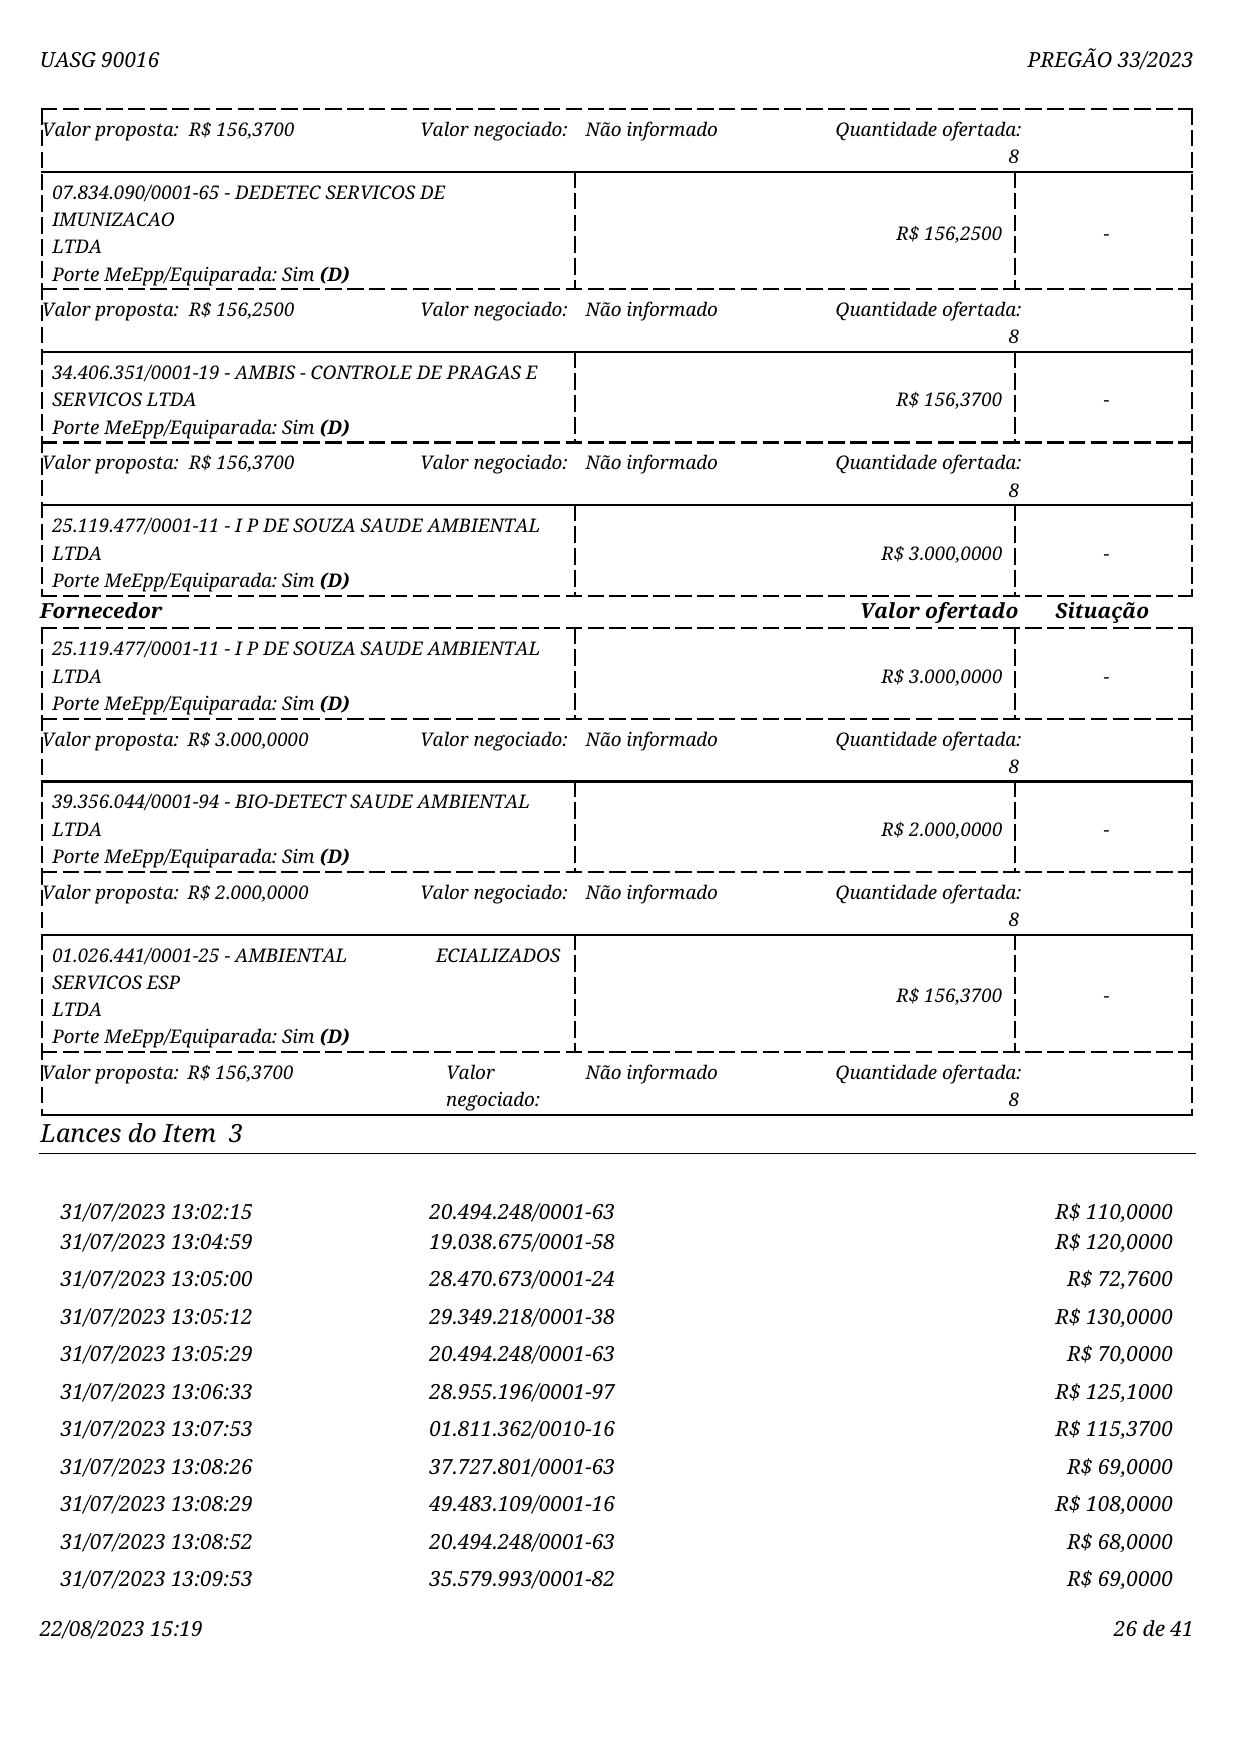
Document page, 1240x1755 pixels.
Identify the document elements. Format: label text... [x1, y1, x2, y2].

table_header R$ 3.000,0000 [835, 627, 1014, 717]
table_header [575, 627, 835, 717]
table_cell 31/07/2023 13:08:29 [60, 1490, 429, 1527]
table_cell R$ 125,1000 [1010, 1377, 1175, 1414]
table_cell R$ 108,0000 [1010, 1490, 1175, 1527]
text Fornecedor Valor ofertado Situação [39, 597, 1196, 625]
table_cell 31/07/2023 13:08:26 [60, 1452, 429, 1489]
table_cell Não informado [575, 441, 835, 504]
table_cell 31/07/2023 13:06:33 [60, 1377, 429, 1414]
table_cell R$ 120,0000 [1010, 1227, 1175, 1264]
table_cell Não informado [575, 718, 835, 780]
table_cell Valor proposta: R$ 156,3700 [42, 1051, 446, 1114]
table_cell R$ 156,3700 [835, 936, 1014, 1051]
table_header - [1066, 627, 1192, 717]
table_cell Não informado [575, 108, 835, 171]
table_cell Quantidade ofertada: 8 [835, 108, 1051, 171]
table_header [1015, 627, 1066, 717]
table_cell Valor negociado: [446, 1051, 575, 1114]
table_cell R$ 69,0000 [1010, 1452, 1175, 1489]
table_cell 31/07/2023 13:04:59 [60, 1227, 429, 1264]
table_cell 31/07/2023 13:08:52 [60, 1527, 429, 1564]
table_cell 19.038.675/0001-58 [429, 1227, 1010, 1264]
table_cell - [1051, 506, 1192, 594]
table_cell 49.483.109/0001-16 [429, 1490, 1010, 1527]
table_cell Quantidade ofertada: 8 [835, 441, 1051, 504]
table_cell R$ 70,0000 [1010, 1340, 1175, 1377]
text Lances do Item 3 [40, 1116, 1196, 1150]
table_cell [1051, 441, 1192, 504]
table_cell 01.026.441/0001-25 - AMBIENTAL SERVICOS ESP LTDA Porte MeEpp/Equiparada: Sim (D) [42, 936, 446, 1051]
table_cell [1015, 783, 1066, 871]
table_cell R$ 156,3700 [835, 353, 1014, 441]
table_cell R$ 2.000,0000 [835, 783, 1014, 871]
table_cell [1066, 718, 1192, 780]
table_cell - [1051, 173, 1192, 288]
table_cell 07.834.090/0001-65 - DEDETEC SERVICOS DE IMUNIZACAO LTDA Porte MeEpp/Equiparada: Sim (D) [42, 173, 575, 288]
table_cell 28.955.196/0001-97 [429, 1377, 1010, 1414]
table_cell R$ 68,0000 [1010, 1527, 1175, 1564]
table_cell 34.406.351/0001-19 - AMBIS - CONTROLE DE PRAGAS E SERVICOS LTDA Porte MeEpp/Equiparada: Sim (D) [42, 353, 575, 441]
table_cell R$ 69,0000 [1010, 1565, 1175, 1602]
table_cell [1015, 173, 1051, 288]
table_cell Quantidade ofertada: 8 [835, 718, 1066, 780]
table_cell Quantidade ofertada: 8 [835, 288, 1051, 351]
table_cell Não informado [575, 1051, 835, 1114]
table_cell Valor proposta: R$ 2.000,0000 Valor negociado: [42, 871, 575, 933]
table_cell [1015, 936, 1066, 1051]
table_cell 37.727.801/0001-63 [429, 1452, 1010, 1489]
table_cell 29.349.218/0001-38 [429, 1302, 1010, 1339]
table_cell [575, 506, 835, 594]
table_cell 28.470.673/0001-24 [429, 1265, 1010, 1302]
table_cell [1051, 288, 1192, 351]
table_cell [1051, 108, 1192, 171]
table_cell [575, 783, 835, 871]
table_cell R$ 115,3700 [1010, 1415, 1175, 1452]
table_cell 20.494.248/0001-63 [429, 1340, 1010, 1377]
table_cell [575, 173, 835, 288]
table_cell 39.356.044/0001-94 - BIO-DETECT SAUDE AMBIENTAL LTDA Porte MeEpp/Equiparada: Sim (D) [42, 783, 575, 871]
table_cell [1015, 353, 1051, 441]
table_cell Valor proposta: R$ 156,3700 Valor negociado: [42, 108, 575, 171]
table_cell [1066, 1051, 1192, 1114]
table_cell [1015, 506, 1051, 594]
table_cell 31/07/2023 13:05:12 [60, 1302, 429, 1339]
table_cell R$ 72,7600 [1010, 1265, 1175, 1302]
table_cell Não informado [575, 288, 835, 351]
table_cell - [1051, 353, 1192, 441]
table_cell 31/07/2023 13:07:53 [60, 1415, 429, 1452]
table_cell Valor proposta: R$ 156,2500 Valor negociado: [42, 288, 575, 351]
table_cell R$ 130,0000 [1010, 1302, 1175, 1339]
table_cell 31/07/2023 13:05:29 [60, 1340, 429, 1377]
table_cell [575, 936, 835, 1051]
table_cell ECIALIZADOS [446, 936, 575, 1051]
table_cell 01.811.362/0010-16 [429, 1415, 1010, 1452]
table_cell Valor proposta: R$ 156,3700 Valor negociado: [42, 441, 575, 504]
table_header R$ 110,0000 [1010, 1197, 1175, 1227]
table_cell 31/07/2023 13:09:53 [60, 1565, 429, 1602]
table_cell 35.579.993/0001-82 [429, 1565, 1010, 1602]
table_cell Quantidade ofertada: 8 [835, 1051, 1066, 1114]
table_cell [575, 353, 835, 441]
table_cell Não informado [575, 871, 835, 933]
table_cell [1066, 871, 1192, 933]
table_header 20.494.248/0001-63 [429, 1197, 1010, 1227]
table_cell - [1066, 936, 1192, 1051]
table_cell - [1066, 783, 1192, 871]
table_cell R$ 156,2500 [835, 173, 1014, 288]
table_cell 25.119.477/0001-11 - I P DE SOUZA SAUDE AMBIENTAL LTDA Porte MeEpp/Equiparada: Sim (D) [42, 506, 575, 594]
table_cell 20.494.248/0001-63 [429, 1527, 1010, 1564]
table_cell R$ 3.000,0000 [835, 506, 1014, 594]
table_cell 31/07/2023 13:05:00 [60, 1265, 429, 1302]
table_cell Valor proposta: R$ 3.000,0000 Valor negociado: [42, 718, 575, 780]
table_cell Quantidade ofertada: 8 [835, 871, 1066, 933]
table_header 31/07/2023 13:02:15 [60, 1197, 429, 1227]
table_header 25.119.477/0001-11 - I P DE SOUZA SAUDE AMBIENTAL LTDA Porte MeEpp/Equiparada: Sim (D) [42, 627, 575, 717]
